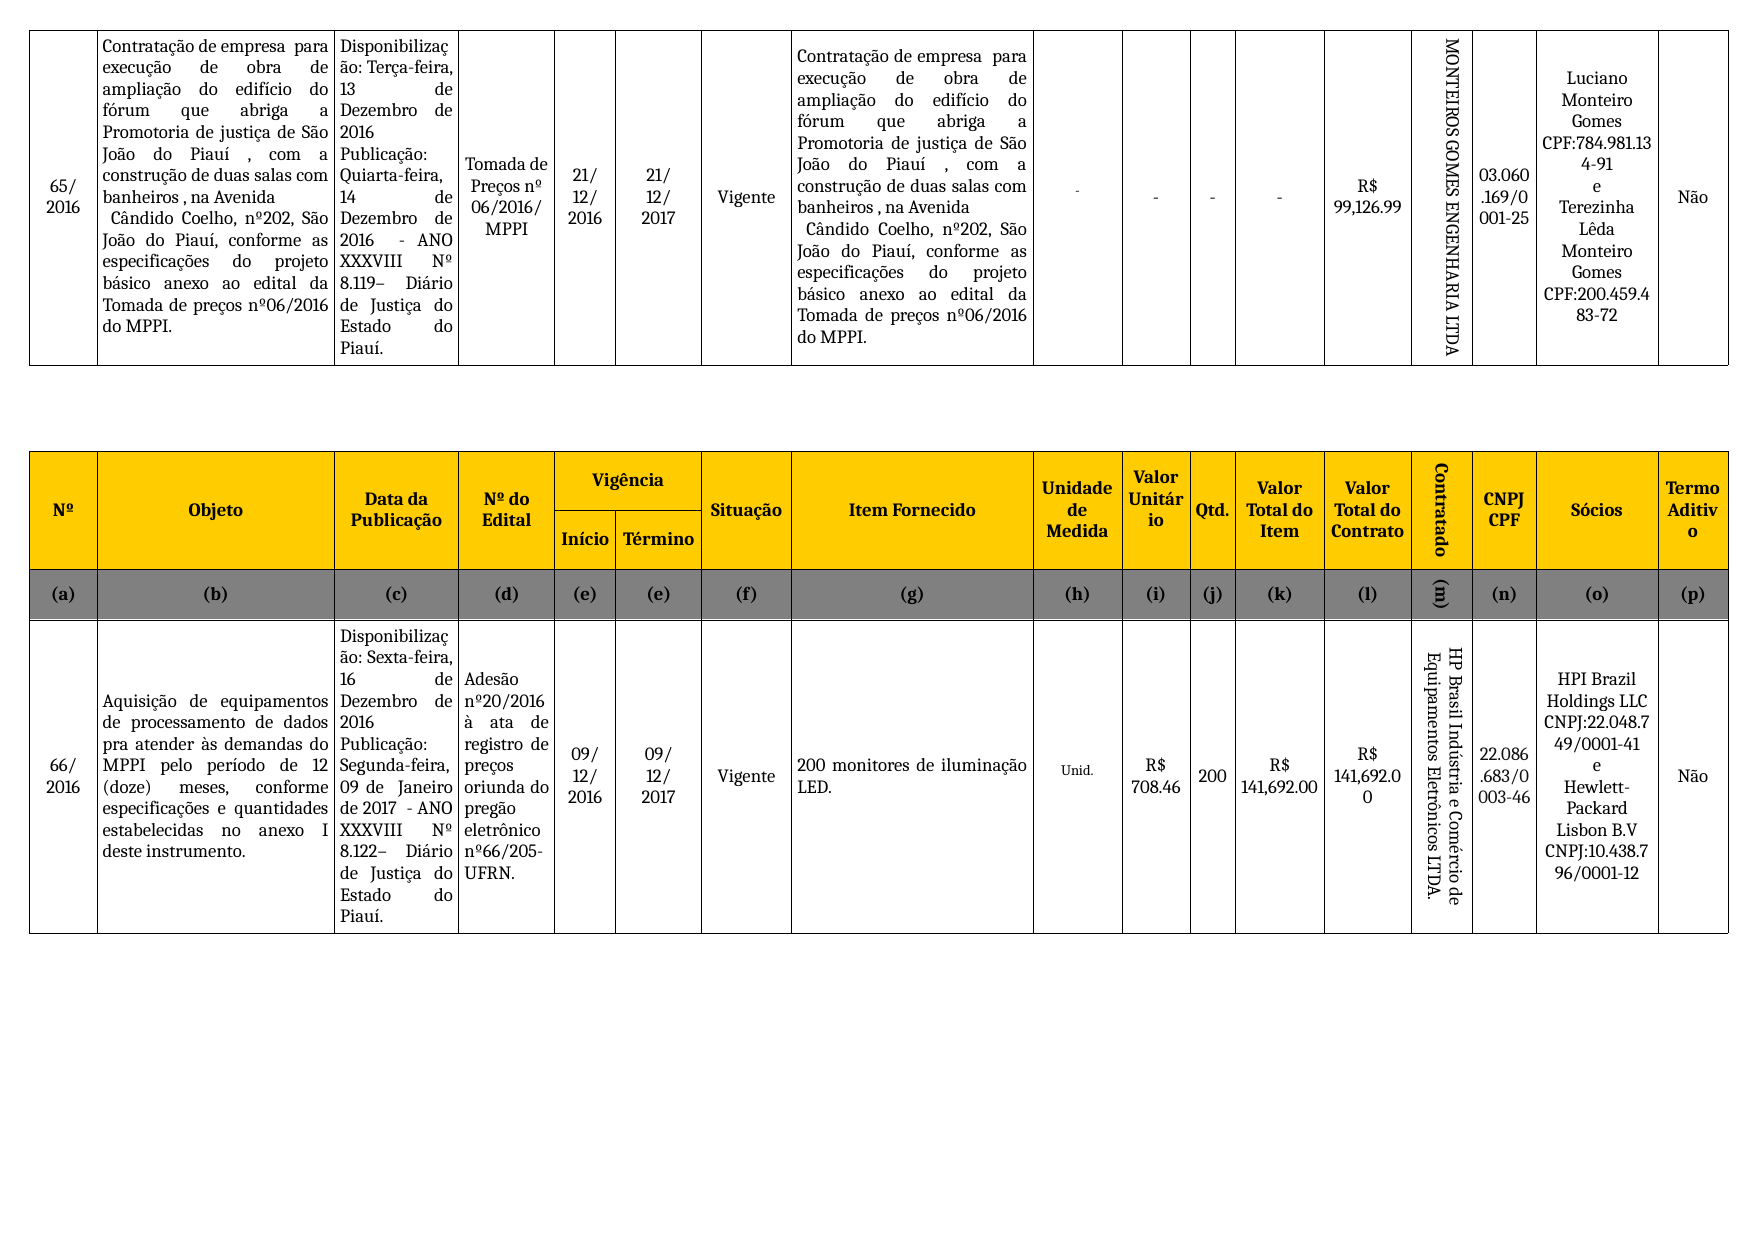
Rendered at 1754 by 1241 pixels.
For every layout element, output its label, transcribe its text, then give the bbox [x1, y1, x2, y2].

table_cell - [1236, 31, 1324, 364]
table_cell (l) [1325, 570, 1411, 619]
table_header Situação [702, 452, 791, 569]
table_cell 21/ 12/ 2017 [616, 31, 701, 364]
table_cell Contratação de empresa para execução de obra de ampliação do edifício do fórum que abriga a Promotoria de justiça de São João do Piauí , com a construção de duas salas com banheiros , na Avenida Cândido Coelho, nº202, São João do Piauí, conforme as especificações do projeto básico anexo ao edital da Tomada de preços nº06/2016 do MPPI. [98, 31, 334, 364]
table_cell (j) [1191, 570, 1235, 619]
table_cell (o) [1537, 570, 1658, 619]
table_cell (b) [98, 570, 334, 619]
table_header Unidade de Medida [1034, 452, 1122, 569]
table_cell (g) [792, 570, 1033, 619]
table_cell (k) [1236, 570, 1324, 619]
table_cell 66/ 2016 [30, 621, 97, 933]
table_header Qtd. [1191, 452, 1235, 569]
table_cell Não [1659, 621, 1728, 933]
table_cell (i) [1123, 570, 1190, 619]
table_cell 65/ 2016 [30, 31, 97, 364]
table_cell Aquisição de equipamentos de processamento de dados pra atender às demandas do MPPI pelo período de 12 (doze) meses, conforme especificações e quantidades estabelecidas no anexo I deste instrumento. [98, 621, 334, 933]
table_header Contratado [1412, 452, 1472, 569]
table_cell - [1123, 31, 1190, 364]
table_cell HP Brasil Indústria e Comércio de Equipamentos Eletrônicos LTDA. [1412, 621, 1472, 933]
table_header Valor Unitário [1123, 452, 1190, 569]
table_cell R$ 141.692,00 [1325, 621, 1411, 933]
table_cell R$ 99.126,99 [1325, 31, 1411, 364]
table_cell (c) [335, 570, 458, 619]
table_header Vigência [555, 452, 701, 510]
table_cell (m) [1412, 570, 1472, 619]
table_cell (n) [1473, 570, 1536, 619]
table_cell (a) [30, 570, 97, 619]
table_cell Disponibilização: Terça-feira, 13 de Dezembro de 2016 Publicação: Quiarta-feira, 14 de Dezembro de 2016 - ANO XXXVIII Nº 8.119– Diário de Justiça do Estado do Piauí. [335, 31, 458, 364]
table_header Termo Aditivo [1659, 452, 1728, 569]
table_cell 22.086.683/0003-46 [1473, 621, 1536, 933]
table_header Data da Publicação [335, 452, 458, 569]
table_cell Luciano Monteiro Gomes CPF:784.981.134-91 e Terezinha Lêda Monteiro Gomes CPF:200.459.483-72 [1537, 31, 1658, 364]
table_cell (e) [616, 570, 701, 619]
table_cell 21/ 12/ 2016 [555, 31, 615, 364]
table_cell 03.060.169/0001-25 [1473, 31, 1536, 364]
table_cell 200 [1191, 621, 1235, 933]
table_cell R$ 708,46 [1123, 621, 1190, 933]
table_cell Contratação de empresa para execução de obra de ampliação do edifício do fórum que abriga a Promotoria de justiça de São João do Piauí , com a construção de duas salas com banheiros , na Avenida Cândido Coelho, nº202, São João do Piauí, conforme as especificações do projeto básico anexo ao edital da Tomada de preços nº06/2016 do MPPI. [792, 31, 1033, 364]
table_cell 09/ 12/ 2017 [616, 621, 701, 933]
table_header Valor Total do Item [1236, 452, 1324, 569]
table_cell Vigente [702, 31, 791, 364]
table_cell - [1191, 31, 1235, 364]
table_cell 09/ 12/ 2016 [555, 621, 615, 933]
table_cell 200 monitores de iluminação LED. [792, 621, 1033, 933]
table_cell Vigente [702, 621, 791, 933]
table_cell Não [1659, 31, 1728, 364]
table_header Valor Total do Contrato [1325, 452, 1411, 569]
table_header Sócios [1537, 452, 1658, 569]
table_header Item Fornecido [792, 452, 1033, 569]
table_header Nº [30, 452, 97, 569]
table_cell (p) [1659, 570, 1728, 619]
table_cell R$ 141.692,00 [1236, 621, 1324, 933]
table_cell Unid. [1034, 621, 1122, 933]
table_cell Término [616, 511, 701, 569]
table_cell MONTEIROS GOMES ENGENHARIA LTDA [1412, 31, 1472, 364]
table_header Objeto [98, 452, 334, 569]
table_cell (d) [459, 570, 554, 619]
table_cell Tomada de Preços nº 06/2016/MPPI [459, 31, 554, 364]
table_cell HPI Brazil Holdings LLC CNPJ:22.048.749/0001-41 e Hewlett-Packard Lisbon B.V CNPJ:10.438.796/0001-12 [1537, 621, 1658, 933]
table_cell Disponibilização: Sexta-feira, 16 de Dezembro de 2016 Publicação: Segunda-feira, 09 de Janeiro de 2017 - ANO XXXVIII Nº 8.122– Diário de Justiça do Estado do Piauí. [335, 621, 458, 933]
table_cell (h) [1034, 570, 1122, 619]
table_cell Início [555, 511, 615, 569]
table_cell - [1034, 31, 1122, 364]
table_cell (f) [702, 570, 791, 619]
table_header Nº do Edital [459, 452, 554, 569]
table_cell Adesão nº20/2016 à ata de registro de preços oriunda do pregão eletrôniconº66/205-UFRN. [459, 621, 554, 933]
table_cell (e) [555, 570, 615, 619]
table_header CNPJ CPF [1473, 452, 1536, 569]
